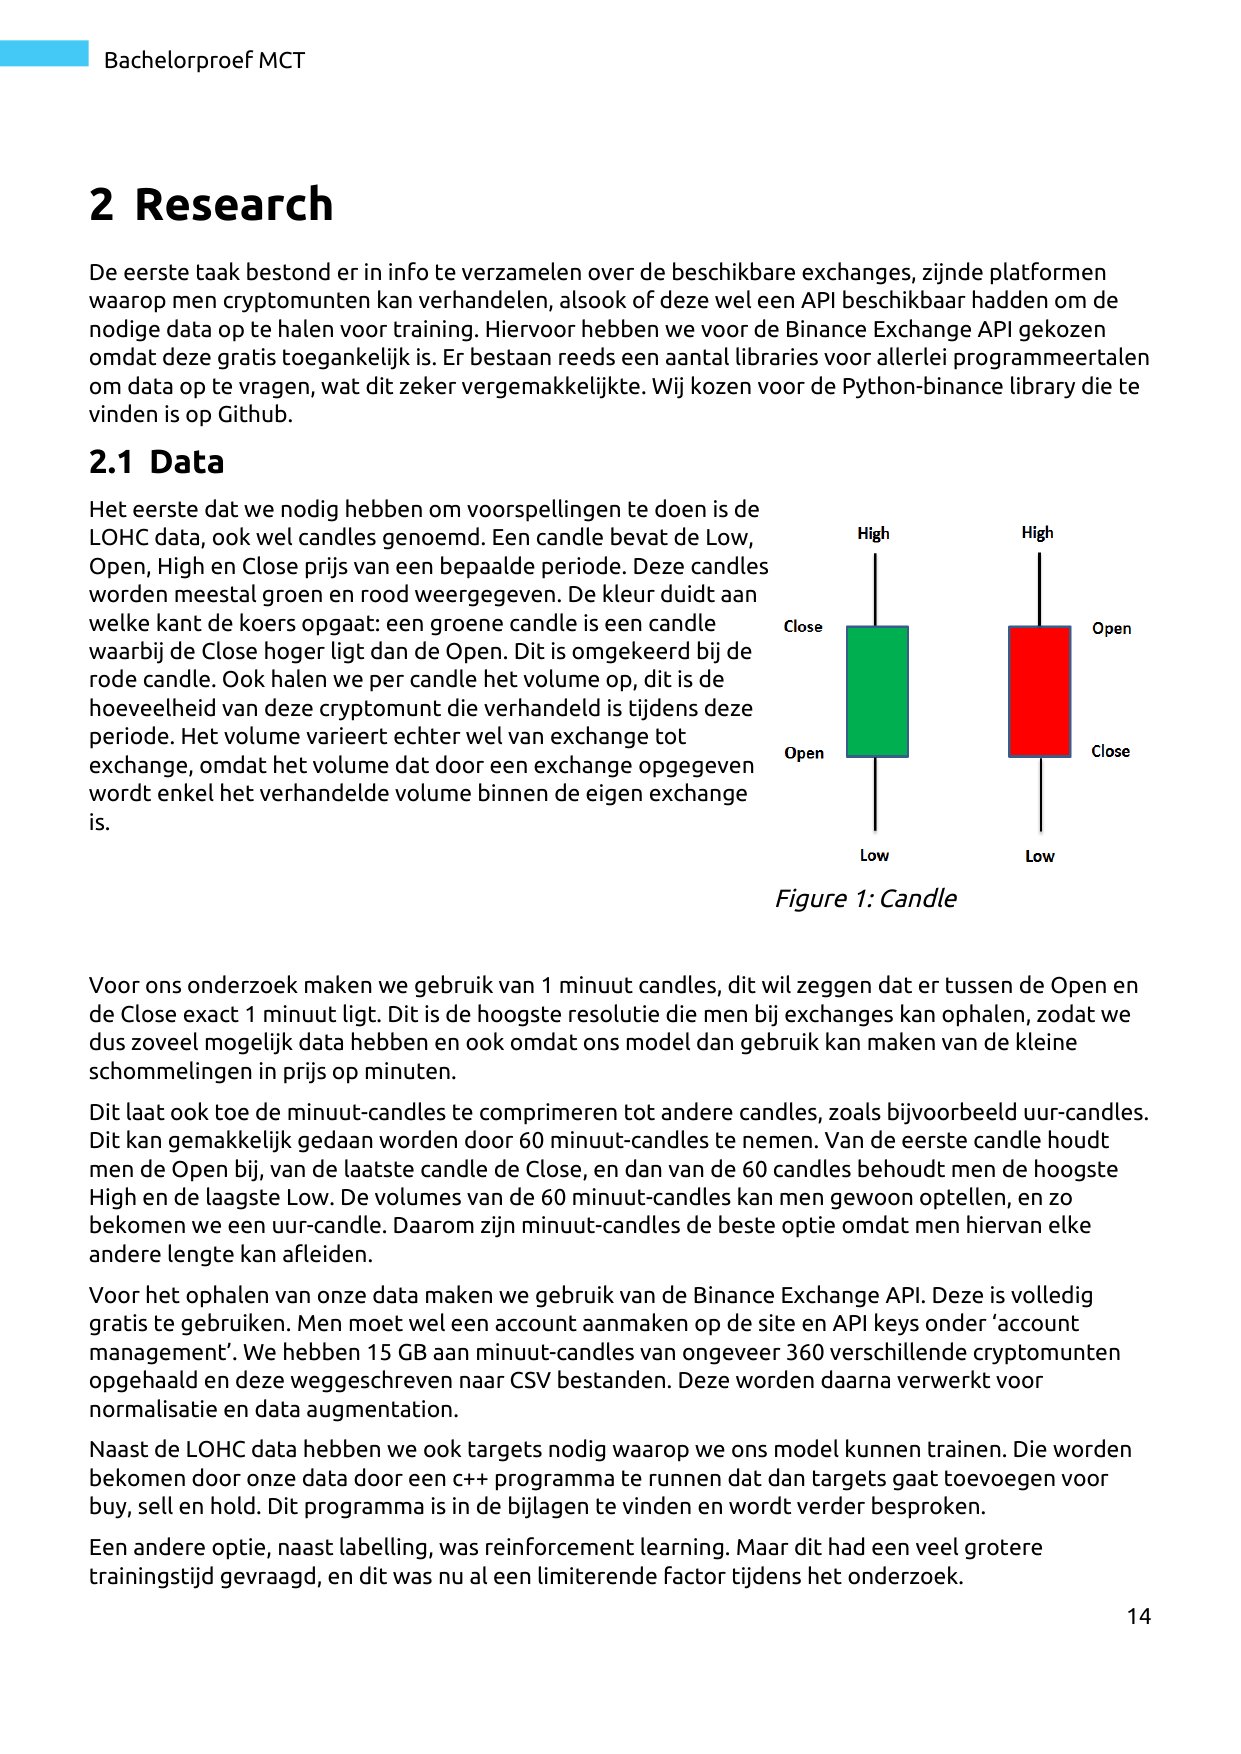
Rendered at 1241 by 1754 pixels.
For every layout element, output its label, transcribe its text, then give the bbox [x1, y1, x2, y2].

text Dit laat ook toe de minuut-candles te comprimeren tot andere candles, zoals bijvoorbeeld uur-candles. Dit kan gemakkelijk gedaan worden door 60 minuut-candles te nemen. Van de eerste candle houdt men de Open bij, van de laatste candle de Close, en dan van de 60 candles behoudt men de hoogste High en de laagste Low. De volumes van de 60 minuut-candles kan men gewoon optellen, en zo bekomen we een uur-candle. Daarom zijn minuut-candles de beste optie omdat men hiervan elke andere lengte kan afleiden. [89, 1098, 1152, 1267]
text Voor ons onderzoek maken we gebruik van 1 minuut candles, dit wil zeggen dat er tussen de Open en de Close exact 1 minuut ligt. Dit is de hoogste resolutie die men bij exchanges kan ophalen, zodat we dus zoveel mogelijk data hebben en ook omdat ons model dan gebruik kan maken van de kleine schommelingen in prijs op minuten. [89, 972, 1152, 1083]
text Figure 1: Candle [774, 869, 1136, 912]
text Naast de LOHC data hebben we ook targets nodig waarop we ons model kunnen trainen. Die worden bekomen door onze data door een c++ programma te runnen dat dan targets gaat toevoegen voor buy, sell en hold. Dit programma is in de bijlagen te vinden en wordt verder besproken. [89, 1436, 1152, 1519]
picture [781, 510, 1137, 869]
text Een andere optie, naast labelling, was reinforcement learning. Maar dit had een veel grotere trainingstijd gevraagd, en dit was nu al een limiterende factor tijdens het onderzoek. [89, 1534, 1152, 1588]
subtitle Data [89, 441, 1152, 480]
text De eerste taak bestond er in info te verzamelen over de beschikbare exchanges, zijnde platformen waarop men cryptomunten kan verhandelen, alsook of deze wel een API beschikbaar hadden om de nodige data op te halen voor training. Hiervoor hebben we voor de Binance Exchange API gekozen omdat deze gratis toegankelijk is. Er bestaan reeds een aantal libraries voor allerlei programmeertalen om data op te vragen, wat dit zeker vergemakkelijkte. Wij kozen voor de Python-binance library die te vinden is op Github. [89, 258, 1152, 427]
text Voor het ophalen van onze data maken we gebruik van de Binance Exchange API. Deze is volledig gratis te gebruiken. Men moet wel een account aanmaken op de site en API keys onder ‘account management’. We hebben 15 GB aan minuut-candles van ongeveer 360 verschillende cryptomunten opgehaald en deze weggeschreven naar CSV bestanden. Deze worden daarna verwerkt voor normalisatie en data augmentation. [89, 1281, 1152, 1421]
subtitle Research [89, 177, 1152, 229]
text Het eerste dat we nodig hebben om voorspellingen te doen is de LOHC data, ook wel candles genoemd. Een candle bevat de Low, Open, High en Close prijs van een bepaalde periode. Deze candles worden meestal groen en rood weergegeven. De kleur duidt aan welke kant de koers opgaat: een groene candle is een candle waarbij de Close hoger ligt dan de Open. Dit is omgekeerd bij de rode candle. Ook halen we per candle het volume op, dit is de hoeveelheid van deze cryptomunt die verhandeld is tijdens deze periode. Het volume varieert echter wel van exchange tot exchange, omdat het volume dat door een exchange opgegeven wordt enkel het verhandelde volume binnen de eigen exchange is. [89, 495, 1152, 834]
